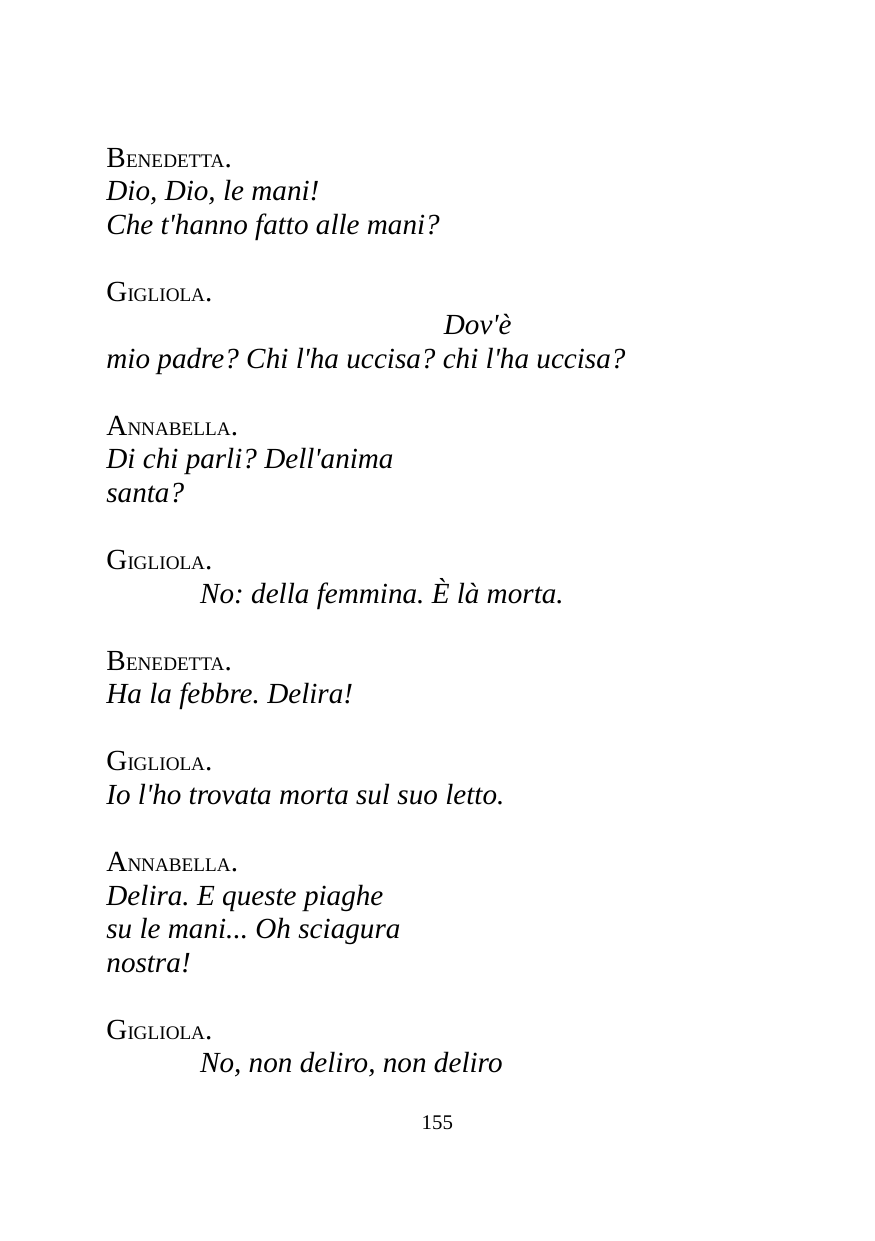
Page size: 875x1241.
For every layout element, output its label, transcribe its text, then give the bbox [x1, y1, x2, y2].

text Io l'ho trovata morta sul suo letto. [106, 777, 768, 811]
text Delira. E queste piaghe [106, 878, 768, 911]
text Di chi parli? Dell'anima [106, 442, 768, 475]
text Dov'è [444, 307, 768, 341]
text Annabella. [106, 408, 768, 442]
text Ha la febbre. Delira! [106, 676, 768, 710]
text Annabella. [106, 844, 768, 878]
text su le mani... Oh sciagura [106, 911, 768, 945]
text No, non deliro, non deliro [200, 1045, 768, 1079]
text Gigliola. [106, 274, 768, 307]
text nostra! [106, 945, 768, 978]
text mio padre? Chi l'ha uccisa? chi l'ha uccisa? [106, 341, 768, 374]
text Gigliola. [106, 1012, 768, 1045]
text Dio, Dio, le mani! [106, 173, 768, 207]
text Che t'hanno fatto alle mani? [106, 207, 768, 240]
text Gigliola. [106, 743, 768, 777]
text Gigliola. [106, 542, 768, 576]
text Benedetta. [106, 643, 768, 676]
text santa? [106, 475, 768, 509]
text No: della femmina. È là morta. [200, 576, 768, 609]
text Benedetta. [106, 140, 768, 173]
